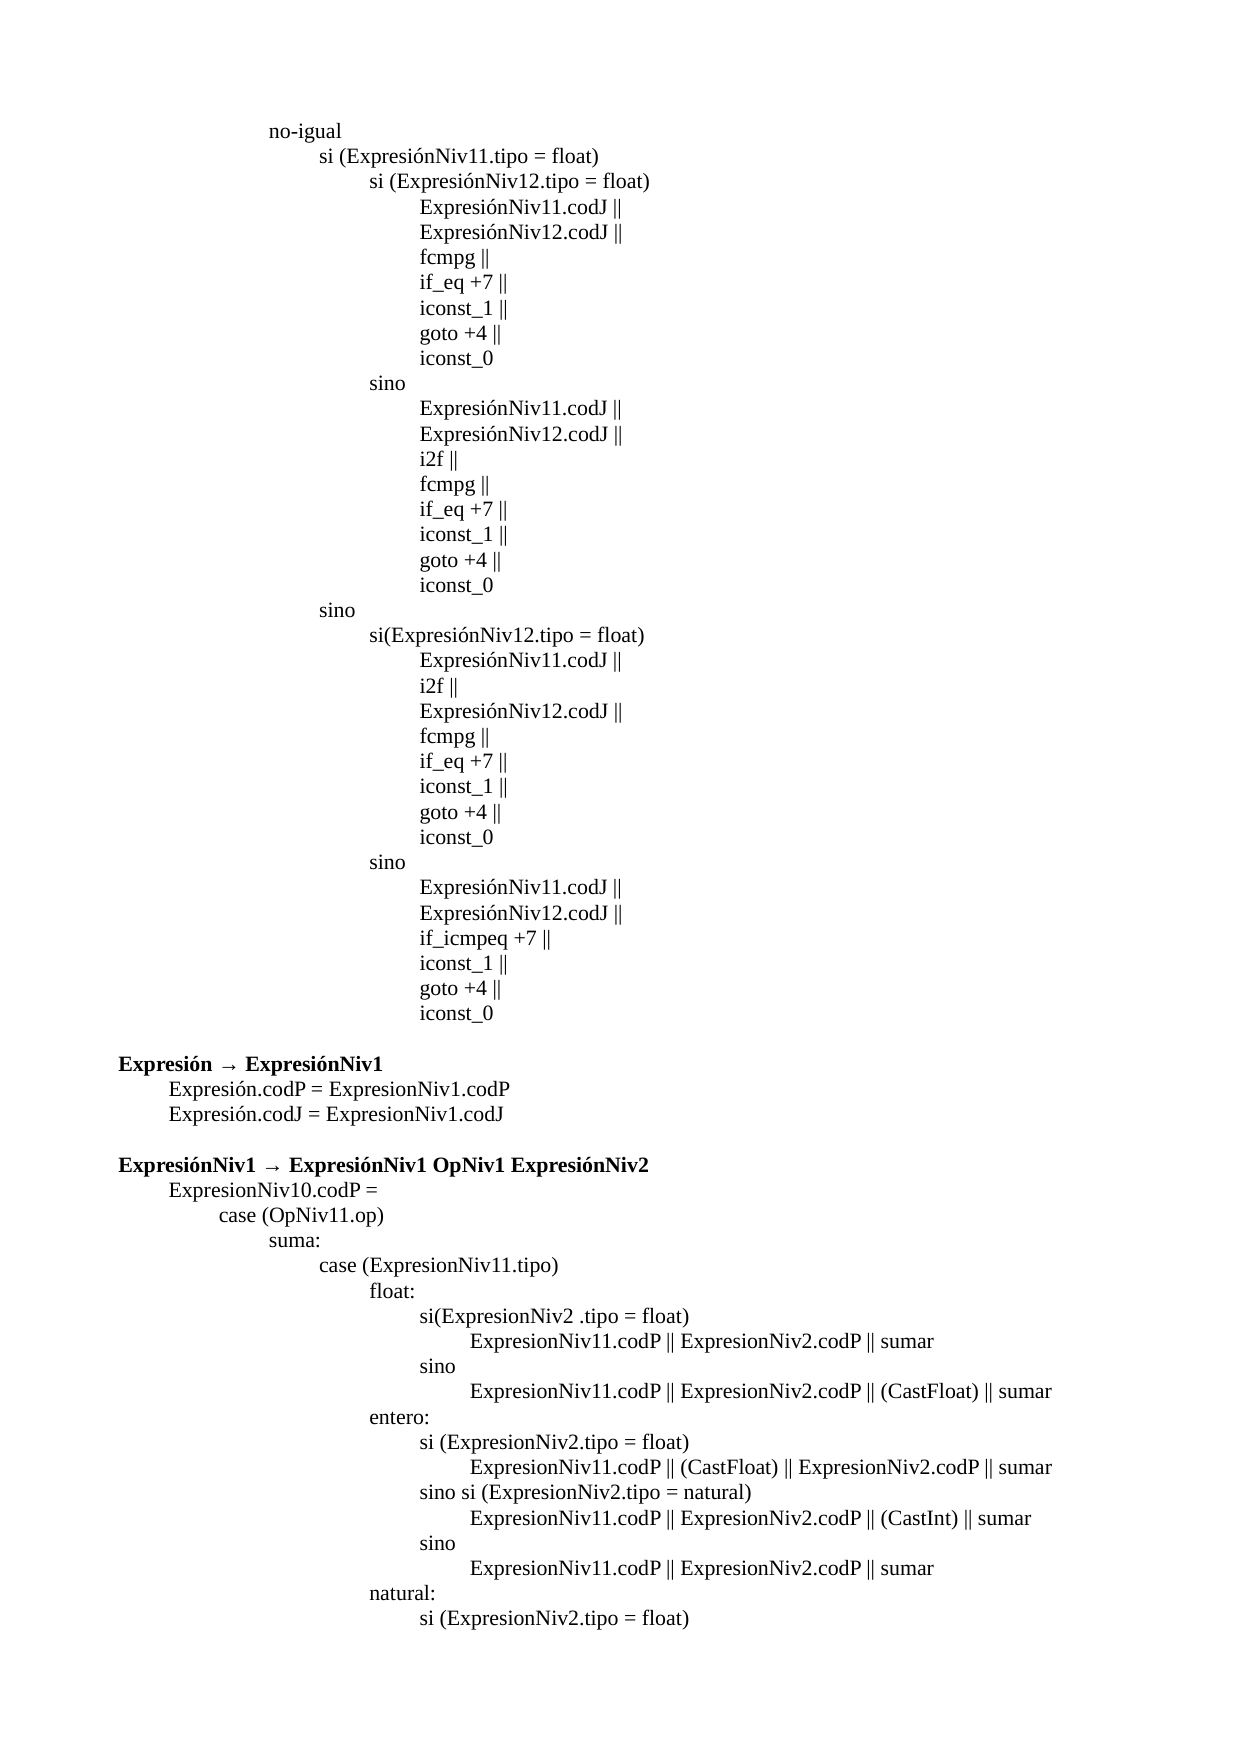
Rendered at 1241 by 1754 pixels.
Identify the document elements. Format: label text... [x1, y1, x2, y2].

text fcmpg || [118, 723, 1122, 748]
text iconst_1 || [118, 521, 1122, 547]
text sino [118, 849, 1122, 874]
text ExpresiónNiv11.codJ || [118, 395, 1122, 421]
text si (ExpresionNiv2.tipo = float) [118, 1429, 1122, 1454]
text fcmpg || [118, 471, 1122, 496]
text ExpresionNiv11.codP || ExpresionNiv2.codP || (CastInt) || sumar [118, 1504, 1122, 1530]
text iconst_1 || [118, 294, 1122, 320]
text ExpresionNiv11.codP || (CastFloat) || ExpresionNiv2.codP || sumar [118, 1454, 1122, 1479]
text ExpresiónNiv11.codJ || [118, 647, 1122, 673]
text case (ExpresionNiv11.tipo) [118, 1252, 1122, 1278]
text goto +4 || [118, 320, 1122, 345]
text sino [118, 1530, 1122, 1555]
text ExpresionNiv11.codP || ExpresionNiv2.codP || (CastFloat) || sumar [118, 1378, 1122, 1404]
text iconst_0 [118, 824, 1122, 849]
text ExpresiónNiv12.codJ || [118, 698, 1122, 723]
text iconst_1 || [118, 773, 1122, 799]
text if_eq +7 || [118, 269, 1122, 294]
text ExpresionNiv10.codP = [118, 1177, 1122, 1202]
text fcmpg || [118, 244, 1122, 269]
text iconst_1 || [118, 950, 1122, 975]
text si(ExpresionNiv2 .tipo = float) [118, 1303, 1122, 1328]
text iconst_0 [118, 1000, 1122, 1026]
text if_eq +7 || [118, 496, 1122, 521]
text case (OpNiv11.op) [118, 1202, 1122, 1227]
text si(ExpresiónNiv12.tipo = float) [118, 622, 1122, 647]
text ExpresionNiv11.codP || ExpresionNiv2.codP || sumar [118, 1555, 1122, 1580]
text si (ExpresiónNiv11.tipo = float) [118, 143, 1122, 168]
text natural: [118, 1580, 1122, 1605]
text ExpresiónNiv12.codJ || [118, 421, 1122, 446]
text goto +4 || [118, 547, 1122, 572]
text sino [118, 597, 1122, 622]
text if_icmpeq +7 || [118, 925, 1122, 950]
text if_eq +7 || [118, 748, 1122, 773]
text ExpresiónNiv12.codJ || [118, 899, 1122, 925]
text float: [118, 1278, 1122, 1303]
text ExpresiónNiv11.codJ || [118, 194, 1122, 219]
text sino [118, 1353, 1122, 1378]
text ExpresionNiv11.codP || ExpresionNiv2.codP || sumar [118, 1328, 1122, 1353]
text suma: [118, 1227, 1122, 1252]
text iconst_0 [118, 345, 1122, 370]
text Expresión → ExpresiónNiv1 [118, 1051, 1122, 1076]
text ExpresiónNiv1 → ExpresiónNiv1 OpNiv1 ExpresiónNiv2 [118, 1152, 1122, 1177]
text Expresión.codJ = ExpresionNiv1.codJ [118, 1101, 1122, 1126]
text entero: [118, 1404, 1122, 1429]
text no-igual [118, 118, 1122, 143]
text iconst_0 [118, 572, 1122, 597]
text sino [118, 370, 1122, 395]
text si (ExpresionNiv2.tipo = float) [118, 1605, 1122, 1631]
text goto +4 || [118, 975, 1122, 1000]
text sino si (ExpresionNiv2.tipo = natural) [118, 1479, 1122, 1504]
text si (ExpresiónNiv12.tipo = float) [118, 168, 1122, 194]
text goto +4 || [118, 799, 1122, 824]
text i2f || [118, 446, 1122, 471]
text Expresión.codP = ExpresionNiv1.codP [118, 1076, 1122, 1101]
text ExpresiónNiv11.codJ || [118, 874, 1122, 899]
text ExpresiónNiv12.codJ || [118, 219, 1122, 244]
text i2f || [118, 673, 1122, 698]
